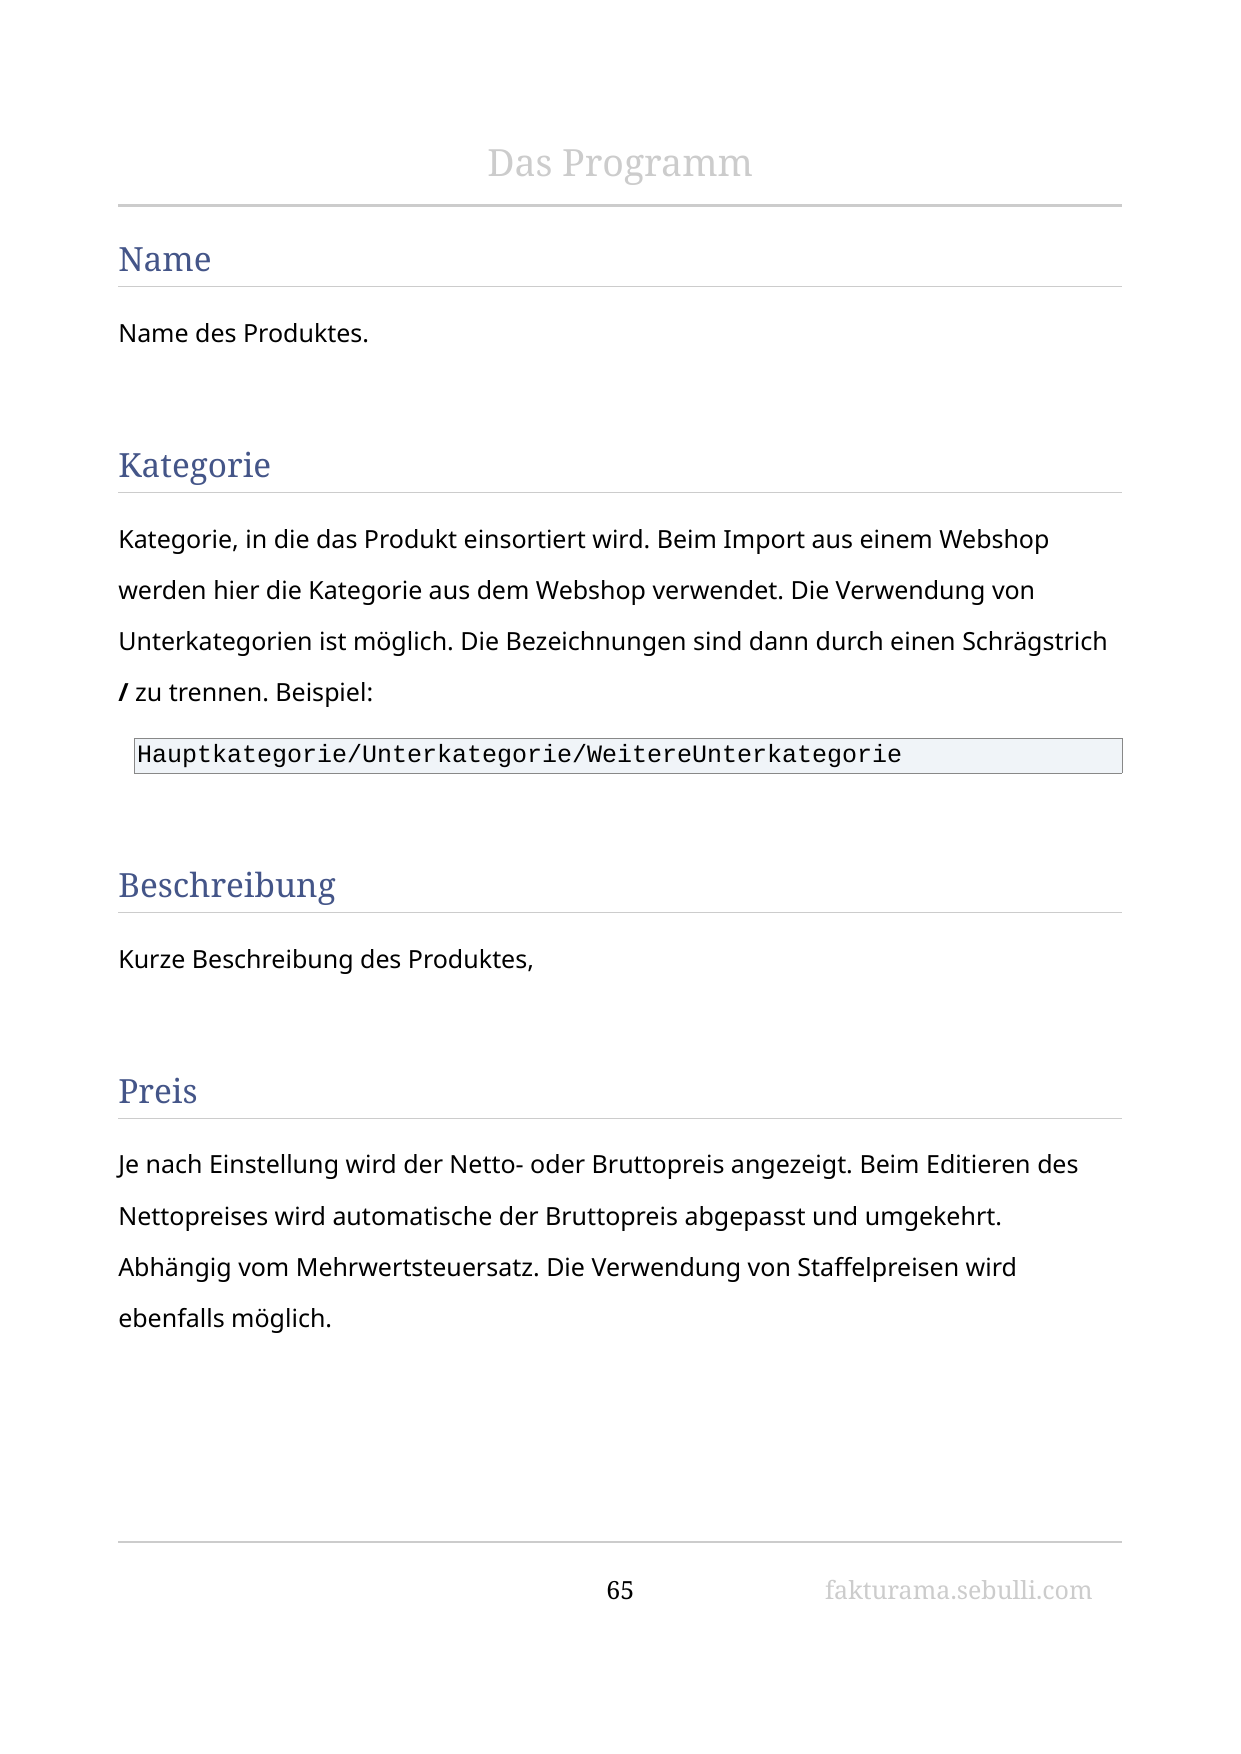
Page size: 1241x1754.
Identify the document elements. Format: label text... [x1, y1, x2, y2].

subtitle Preis [118, 1067, 1122, 1118]
text Hauptkategorie/Unterkategorie/WeitereUnterkategorie [135, 739, 1122, 773]
text Je nach Einstellung wird der Netto- oder Bruttopreis angezeigt. Beim Editieren des Nettopreises wird automatische der Bruttopreis abgepasst und umgekehrt. Abhängig vom Mehrwertsteuersatz. Die Verwendung von Staffelpreisen wird ebenfalls möglich. [118, 1147, 1122, 1334]
subtitle Kategorie [118, 442, 1122, 492]
subtitle Beschreibung [118, 862, 1122, 912]
text Kategorie, in die das Produkt einsortiert wird. Beim Import aus einem Webshop werden hier die Kategorie aus dem Webshop verwendet. Die Verwendung von Unterkategorien ist möglich. Die Bezeichnungen sind dann durch einen Schrägstrich / zu trennen. Beispiel: [118, 522, 1122, 709]
subtitle Name [118, 236, 1122, 286]
text Name des Produktes. [118, 316, 1122, 350]
text Kurze Beschreibung des Produktes, [118, 941, 1122, 976]
